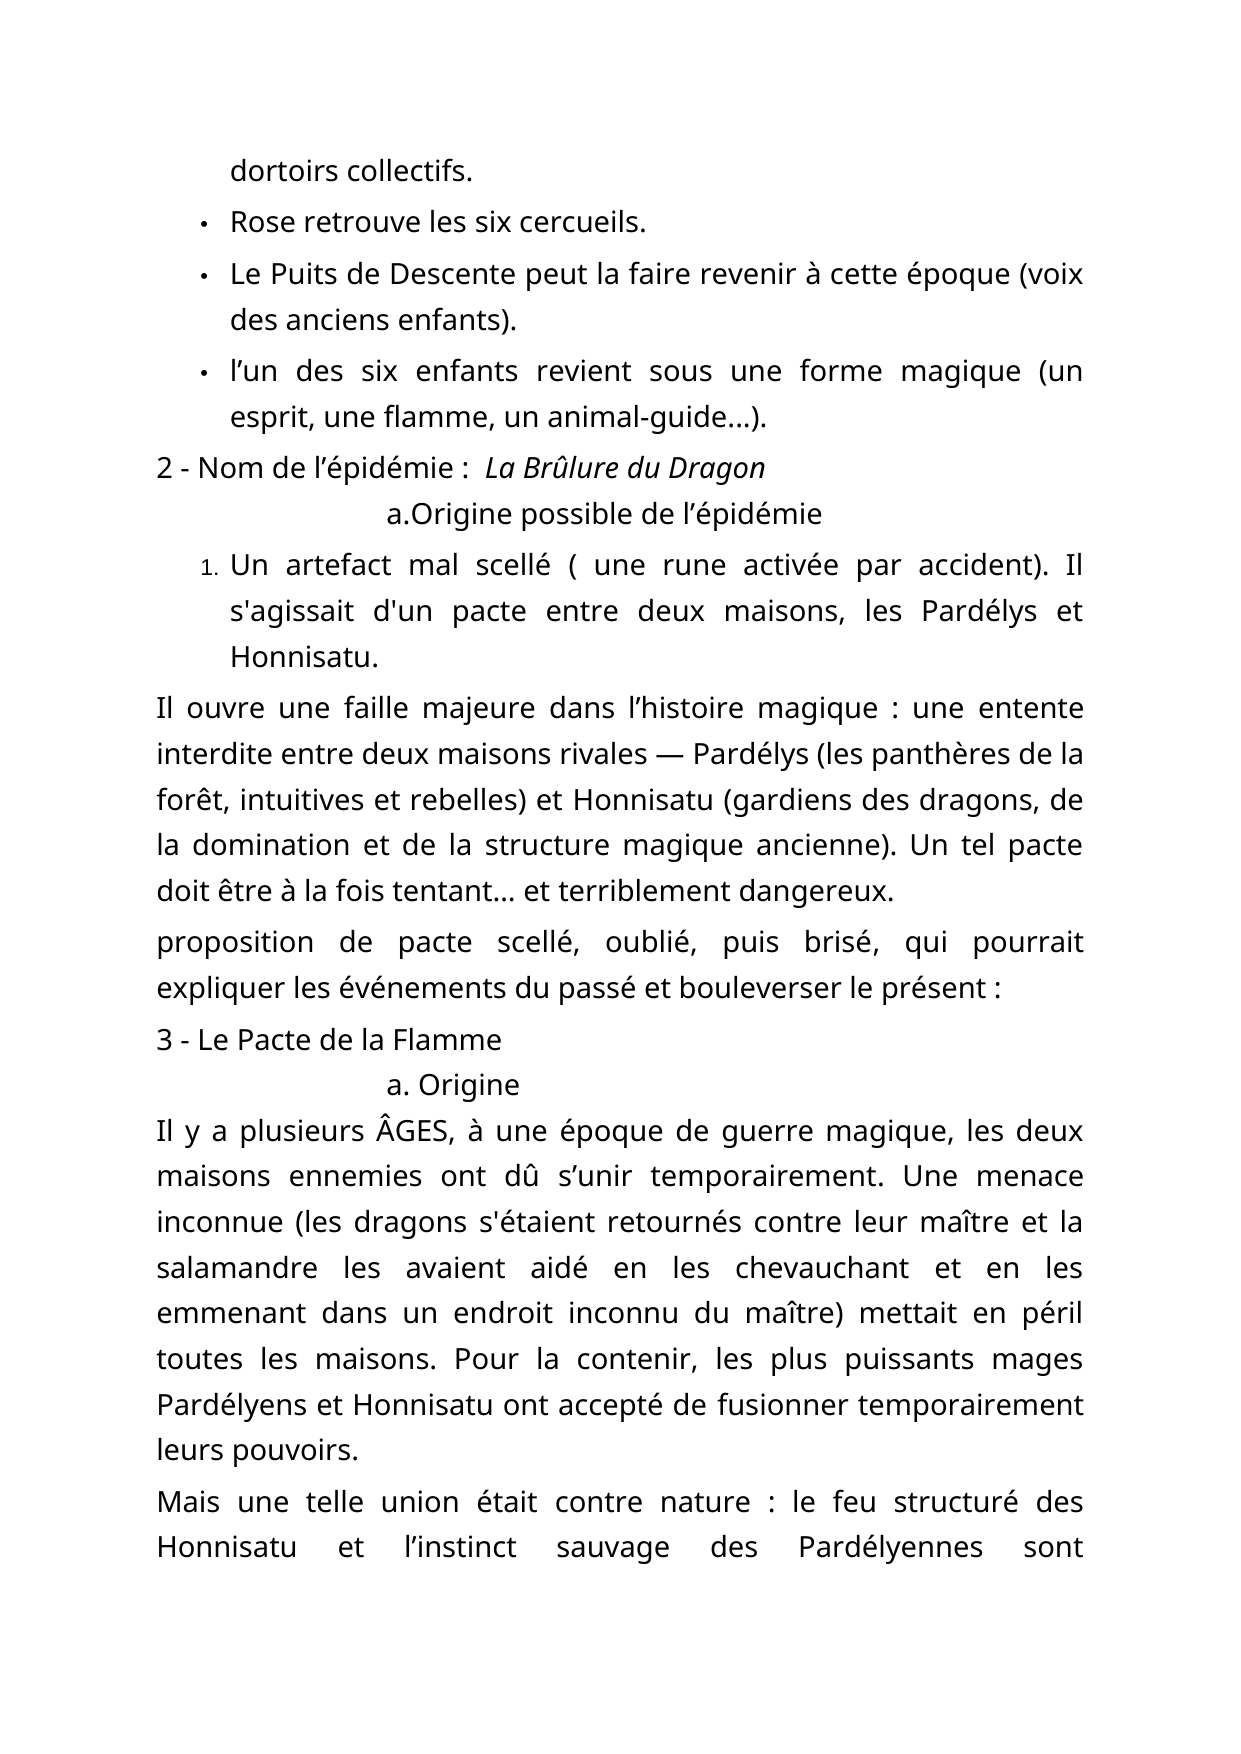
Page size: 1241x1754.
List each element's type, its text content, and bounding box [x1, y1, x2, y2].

subtitle 3 - Le Pacte de la Flamme [156, 1019, 1084, 1058]
text Il ouvre une faille majeure dans l’histoire magique : une entente interdite entre deux maisons rivales — Pardélys (les panthères de la forêt, intuitives et rebelles) et Honnisatu (gardiens des dragons, de la domination et de la structure magique ancienne). Un tel pacte doit être à la fois tentant… et terriblement dangereux. [156, 687, 1084, 910]
subtitle a. Origine [156, 1064, 1084, 1104]
list Un artefact mal scellé ( une rune activée par accident). Il s'agissait d'un pacte entre deux maisons, les Pardélys et Honnisatu. [200, 545, 1084, 676]
list dortoirs collectifs. [200, 150, 1084, 190]
text proposition de pacte scellé, oublié, puis brisé, qui pourrait expliquer les événements du passé et bouleverser le présent : [156, 922, 1084, 1007]
subtitle 2 - Nom de l’épidémie : La Brûlure du Dragon [156, 447, 1084, 487]
text a.Origine possible de l’épidémie [156, 493, 1084, 533]
list Rose retrouve les six cercueils. [200, 202, 1084, 241]
list l’un des six enfants revient sous une forme magique (un esprit, une flamme, un animal-guide...). [200, 350, 1084, 436]
text Mais une telle union était contre nature : le feu structuré des Honnisatu et l’instinct sauvage des Pardélyennes sont [156, 1481, 1084, 1566]
list Le Puits de Descente peut la faire revenir à cette époque (voix des anciens enfants). [200, 253, 1084, 338]
text Il y a plusieurs ÂGES, à une époque de guerre magique, les deux maisons ennemies ont dû s’unir temporairement. Une menace inconnue (les dragons s'étaient retournés contre leur maître et la salamandre les avaient aidé en les chevauchant et en les emmenant dans un endroit inconnu du maître) mettait en péril toutes les maisons. Pour la contenir, les plus puissants mages Pardélyens et Honnisatu ont accepté de fusionner temporairement leurs pouvoirs. [156, 1110, 1084, 1469]
